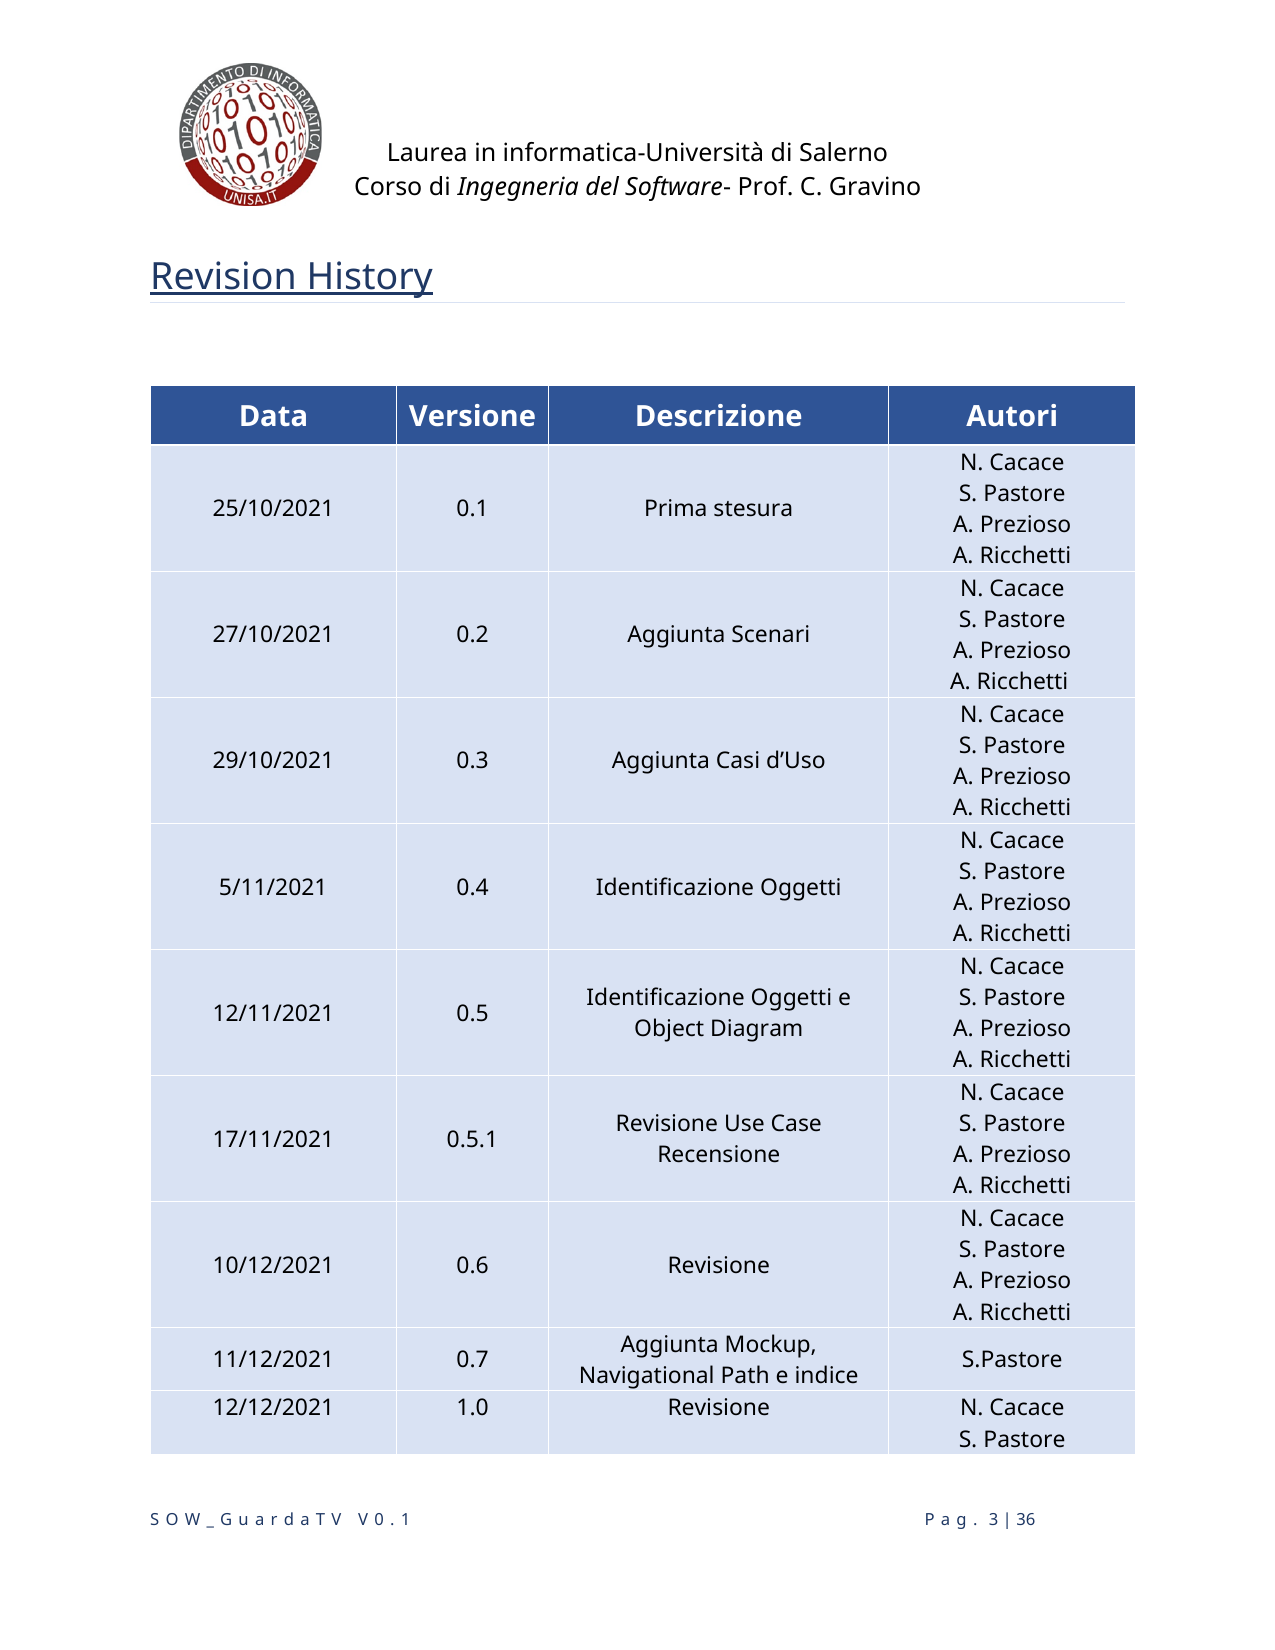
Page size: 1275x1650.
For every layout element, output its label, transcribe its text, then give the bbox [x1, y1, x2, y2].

table_cell N. Cacace S. Pastore A. Prezioso A. Ricchetti [889, 824, 1135, 949]
table_header Data [151, 386, 396, 444]
table_cell N. Cacace S. Pastore A. Prezioso A. Ricchetti [889, 572, 1135, 697]
table_cell Prima stesura [549, 446, 888, 571]
table_cell 12/11/2021 [151, 950, 396, 1075]
table_cell Aggiunta Scenari [549, 572, 888, 697]
table_cell N. Cacace S. Pastore A. Prezioso A. Ricchetti [889, 698, 1135, 823]
table_cell 17/11/2021 [151, 1076, 396, 1201]
text Revision History [150, 249, 1125, 302]
table_cell 27/10/2021 [151, 572, 396, 697]
table_cell 0.3 [397, 698, 548, 823]
table_header Descrizione [549, 386, 888, 444]
table_cell 10/12/2021 [151, 1202, 396, 1327]
table_header Autori [889, 386, 1135, 444]
table_cell Revisione [549, 1391, 888, 1454]
table_cell 0.5 [397, 950, 548, 1075]
table_cell 1.0 [397, 1391, 548, 1454]
table_cell 11/12/2021 [151, 1328, 396, 1390]
table_cell Identificazione Oggetti [549, 824, 888, 949]
table_cell 29/10/2021 [151, 698, 396, 823]
table_cell N. Cacace S. Pastore A. Prezioso A. Ricchetti [889, 1076, 1135, 1201]
table_cell 12/12/2021 [151, 1391, 396, 1454]
table_cell 0.4 [397, 824, 548, 949]
table_cell N. Cacace S. Pastore A. Prezioso A. Ricchetti [889, 1202, 1135, 1327]
table_cell Aggiunta Casi d’Uso [549, 698, 888, 823]
table_cell Identificazione Oggetti e Object Diagram [549, 950, 888, 1075]
table_cell 0.1 [397, 446, 548, 571]
table_cell 0.7 [397, 1328, 548, 1390]
table_cell 25/10/2021 [151, 446, 396, 571]
table_cell Revisione Use Case Recensione [549, 1076, 888, 1201]
table_cell 0.2 [397, 572, 548, 697]
table_header Versione [397, 386, 548, 444]
table_cell S.Pastore [889, 1328, 1135, 1390]
table_cell 5/11/2021 [151, 824, 396, 949]
table_cell N. Cacace S. Pastore [889, 1391, 1135, 1454]
table_cell 0.5.1 [397, 1076, 548, 1201]
table_cell N. Cacace S. Pastore A. Prezioso A. Ricchetti [889, 446, 1135, 571]
table_cell Aggiunta Mockup, Navigational Path e indice [549, 1328, 888, 1390]
table_cell 0.6 [397, 1202, 548, 1327]
table_cell Revisione [549, 1202, 888, 1327]
table_cell N. Cacace S. Pastore A. Prezioso A. Ricchetti [889, 950, 1135, 1075]
